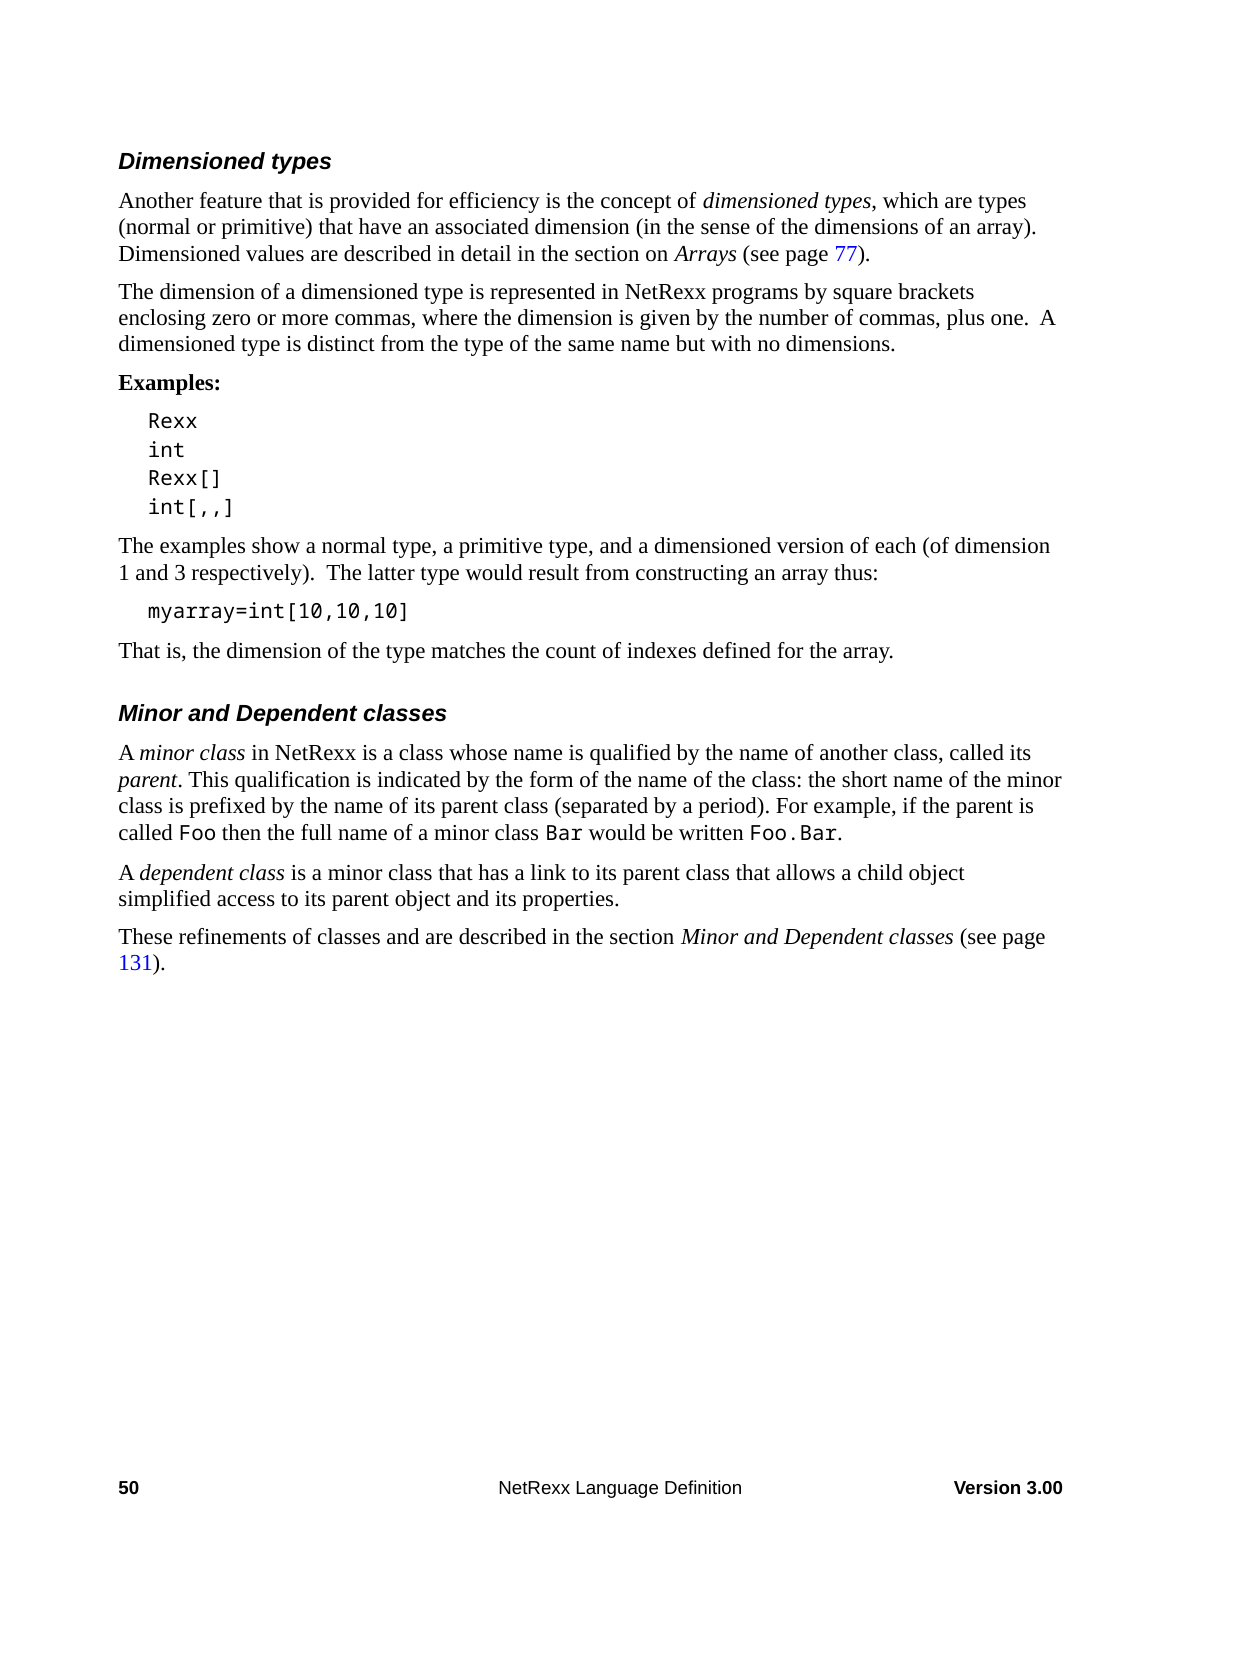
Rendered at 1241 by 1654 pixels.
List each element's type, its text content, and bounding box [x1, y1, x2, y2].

text The dimension of a dimensioned type is represented in NetRexx programs by square brackets enclosing zero or more commas, where the dimension is given by the number of commas, plus one. A dimensioned type is distinct from the type of the same name but with no dimensions. [118, 278, 1063, 357]
text That is, the dimension of the type matches the count of indexes defined for the array. [118, 637, 1063, 663]
text A minor class in NetRexx is a class whose name is qualified by the name of another class, called its parent. This qualification is indicated by the form of the name of the class: the short name of the minor class is prefixed by the name of its parent class (separated by a period). For example, if the parent is called Foo then the full name of a minor class Bar would be written Foo.Bar. [118, 739, 1063, 847]
text These refinements of classes and are described in the section Minor and Dependent classes (see page 126). [118, 923, 1063, 976]
subtitle Dimensioned types [118, 148, 1063, 174]
text myarray=int[10,10,10] [148, 597, 1063, 625]
subtitle Minor and Dependent classes [118, 700, 1063, 727]
text A dependent class is a minor class that has a link to its parent class that allows a child object simplified access to its parent object and its properties. [118, 858, 1063, 911]
text The examples show a normal type, a primitive type, and a dimensioned version of each (of dimension 1 and 3 respectively). The latter type would result from constructing an array thus: [118, 532, 1063, 585]
text Rexx int Rexx[] int[,,] [148, 407, 1063, 520]
text Another feature that is provided for efficiency is the concept of dimensioned types, which are types (normal or primitive) that have an associated dimension (in the sense of the dimensions of an array). Dimensioned values are described in detail in the section on Arrays (see page 73). [118, 187, 1063, 266]
text Examples: [118, 368, 1063, 395]
